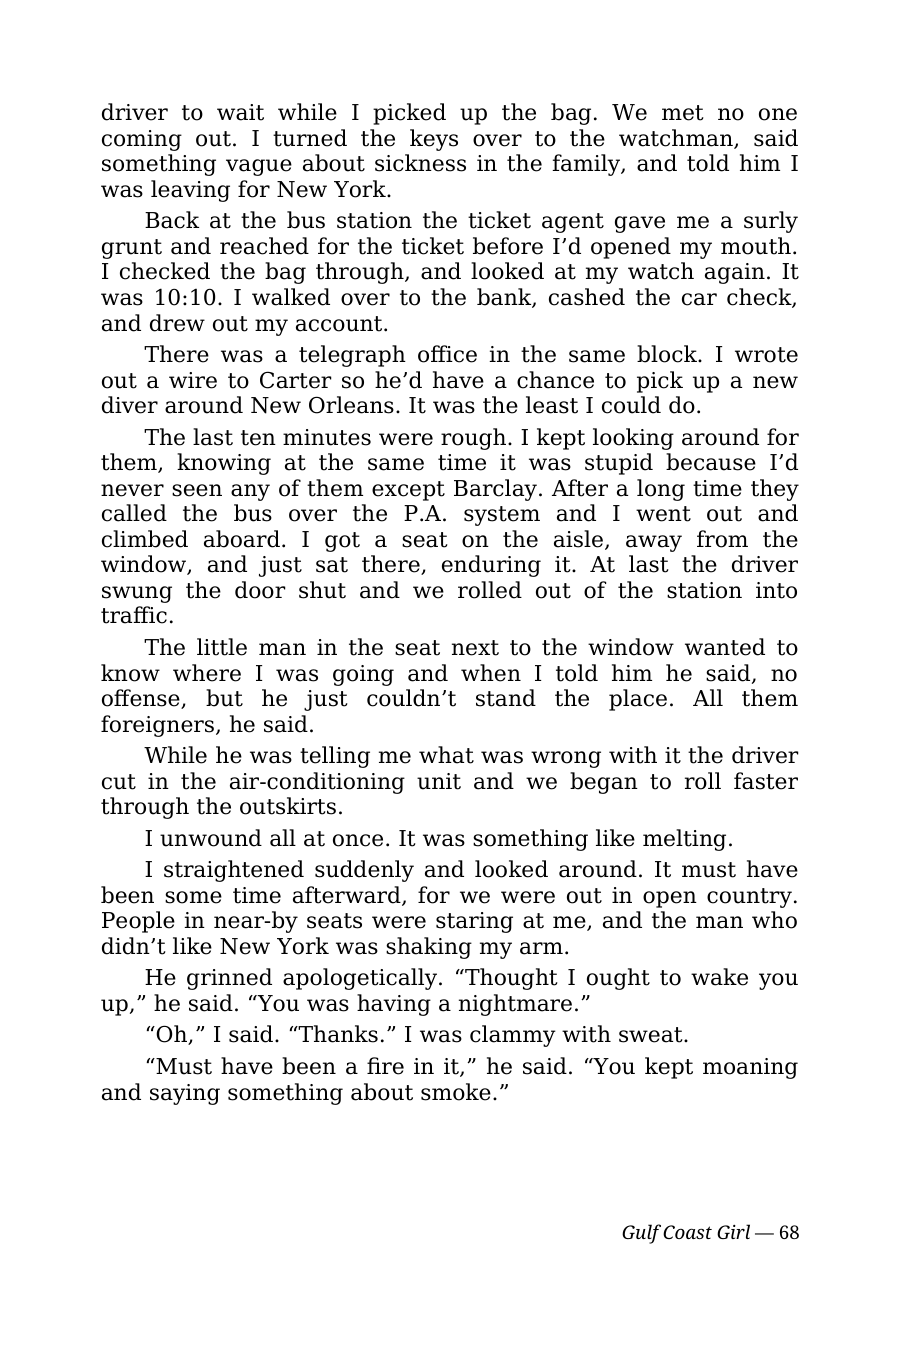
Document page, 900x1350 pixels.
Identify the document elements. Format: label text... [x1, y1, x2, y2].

text While he was telling me what was wrong with it the driver cut in the air-conditioning unit and we began to roll faster through the outskirts. [101, 743, 799, 820]
text I unwound all at once. It was something like melting. [101, 826, 799, 851]
text He grinned apologetically. “Thought I ought to wake you up,” he said. “You was having a nightmare.” [101, 966, 799, 1017]
text “Oh,” I said. “Thanks.” I was clammy with sweat. [101, 1023, 799, 1048]
text I straightened suddenly and looked around. It must have been some time afterward, for we were out in open country. People in near-by seats were staring at me, and the man who didn’t like New York was shaking my arm. [101, 857, 799, 959]
text driver to wait while I picked up the bag. We met no one coming out. I turned the keys over to the watchman, said something vague about sickness in the family, and told him I was leaving for New York. [101, 101, 799, 203]
text Back at the bus station the ticket agent gave me a surly grunt and reached for the ticket before I’d opened my mouth. I checked the bag through, and looked at my watch again. It was 10:10. I walked over to the bank, cashed the car check, and drew out my account. [101, 209, 799, 336]
text The last ten minutes were rough. I kept looking around for them, knowing at the same time it was stupid because I’d never seen any of them except Barclay. After a long time they called the bus over the P.A. system and I went out and climbed aboard. I got a seat on the aisle, away from the window, and just sat there, enduring it. At last the driver swung the door shut and we rolled out of the station into traffic. [101, 425, 799, 629]
text “Must have been a fire in it,” he said. “You kept moaning and saying something about smoke.” [101, 1054, 799, 1105]
text The little man in the seat next to the window wanted to know where I was going and when I told him he said, no offense, but he just couldn’t stand the place. All them foreigners, he said. [101, 635, 799, 737]
text There was a telegraph office in the same block. I wrote out a wire to Carter so he’d have a chance to pick up a new diver around New Orleans. It was the least I could do. [101, 342, 799, 419]
